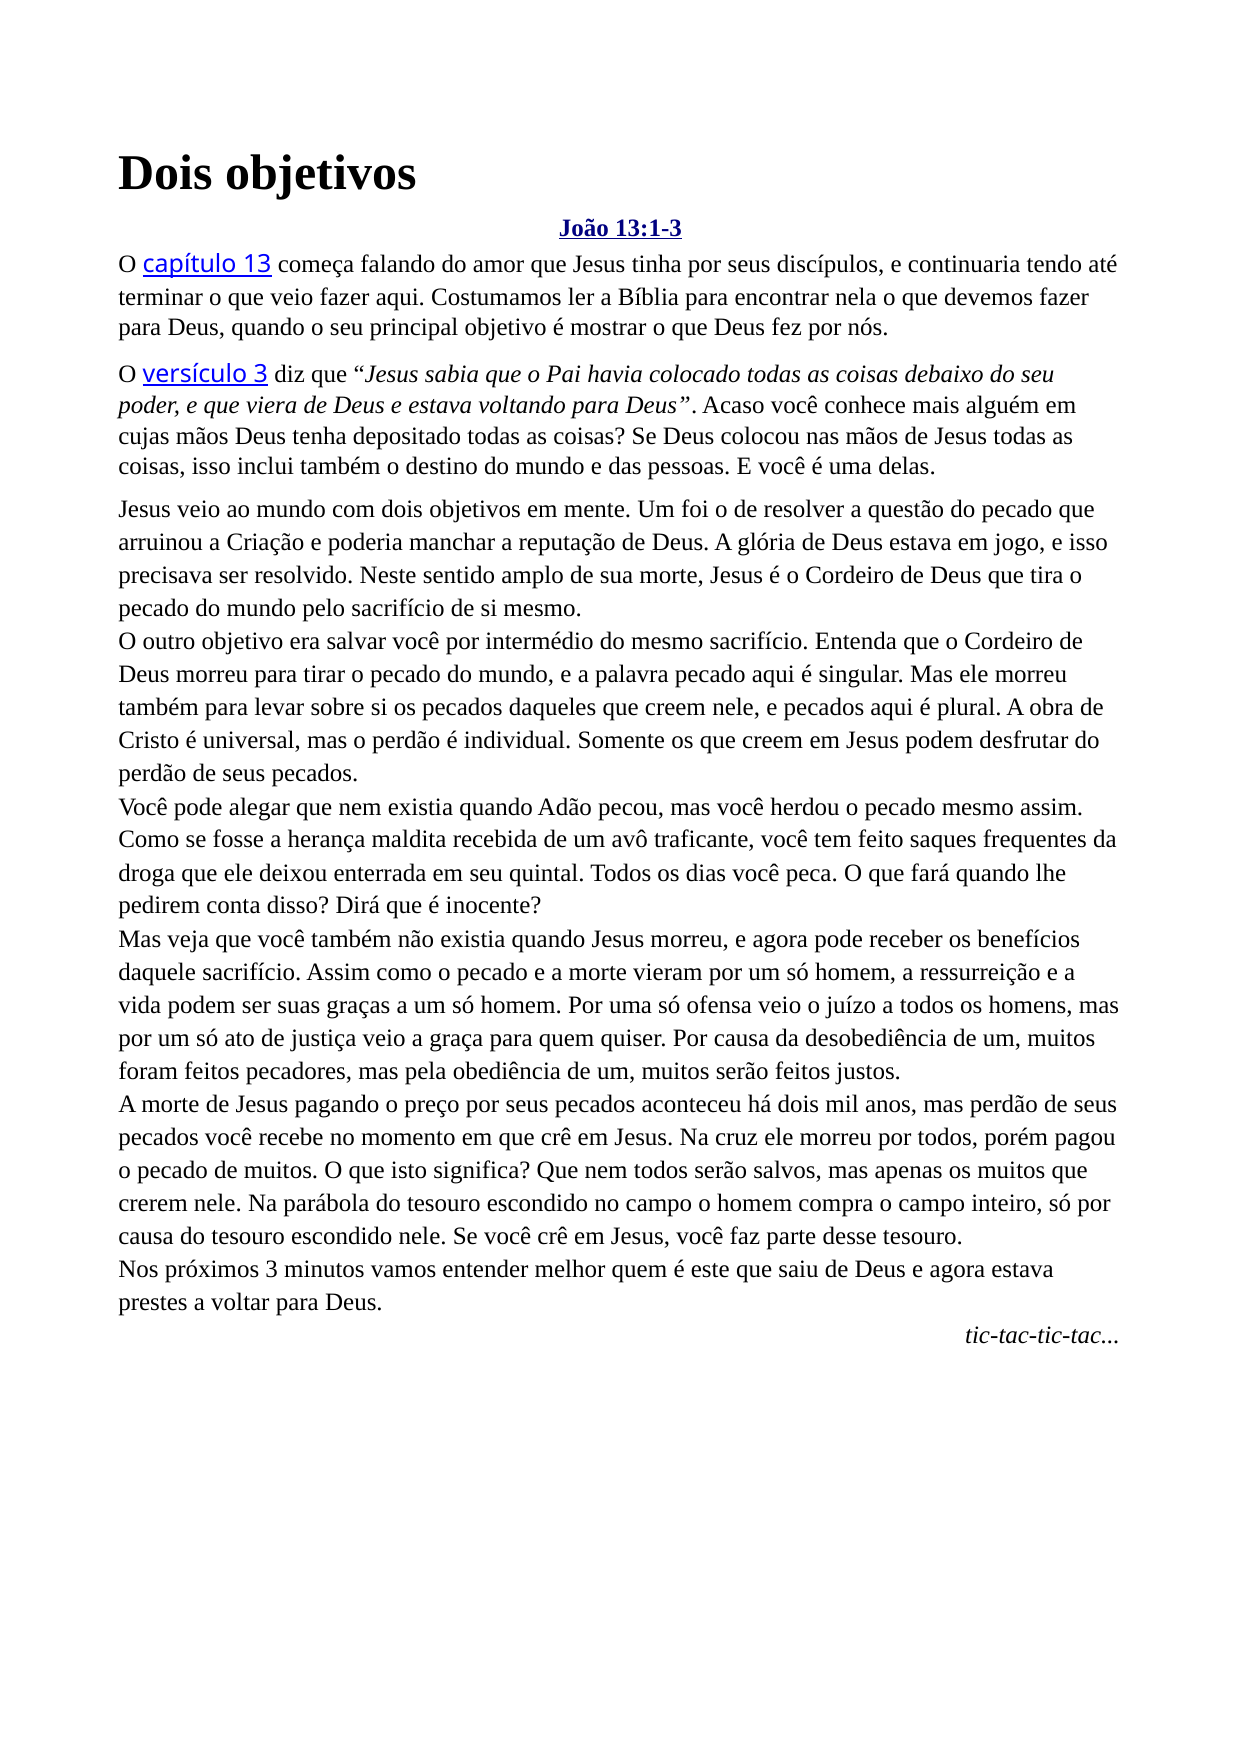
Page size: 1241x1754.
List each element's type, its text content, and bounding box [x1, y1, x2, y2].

text João 13:1-3 [118, 213, 1122, 242]
text A morte de Jesus pagando o preço por seus pecados aconteceu há dois mil anos, mas perdão de seus pecados você recebe no momento em que crê em Jesus. Na cruz ele morreu por todos, porém pagou o pecado de muitos. O que isto significa? Que nem todos serão salvos, mas apenas os muitos que crerem nele. Na parábola do tesouro escondido no campo o homem compra o campo inteiro, só por causa do tesouro escondido nele. Se você crê em Jesus, você faz parte desse tesouro. [118, 1089, 1122, 1249]
text Mas veja que você também não existia quando Jesus morreu, e agora pode receber os benefícios daquele sacrifício. Assim como o pecado e a morte vieram por um só homem, a ressurreição e a vida podem ser suas graças a um só homem. Por uma só ofensa veio o juízo a todos os homens, mas por um só ato de justiça veio a graça para quem quiser. Por causa da desobediência de um, muitos foram feitos pecadores, mas pela obediência de um, muitos serão feitos justos. [118, 924, 1122, 1084]
text tic-tac-tic-tac... [118, 1320, 1122, 1349]
text O capítulo 13 começa falando do amor que Jesus tinha por seus discípulos, e continuaria tendo até terminar o que veio fazer aqui. Costumamos ler a Bíblia para encontrar nela o que devemos fazer para Deus, quando o seu principal objetivo é mostrar o que Deus fez por nós. [118, 246, 1122, 340]
text Você pode alegar que nem existia quando Adão pecou, mas você herdou o pecado mesmo assim. Como se fosse a herança maldita recebida de um avô traficante, você tem feito saques frequentes da droga que ele deixou enterrada em seu quintal. Todos os dias você peca. O que fará quando lhe pedirem conta disso? Dirá que é inocente? [118, 792, 1122, 919]
text Jesus veio ao mundo com dois objetivos em mente. Um foi o de resolver a questão do pecado que arruinou a Criação e poderia manchar a reputação de Deus. A glória de Deus estava em jogo, e isso precisava ser resolvido. Neste sentido amplo de sua morte, Jesus é o Cordeiro de Deus que tira o pecado do mundo pelo sacrifício de si mesmo. [118, 494, 1122, 622]
text O versículo 3 diz que “Jesus sabia que o Pai havia colocado todas as coisas debaixo do seu poder, e que viera de Deus e estava voltando para Deus”. Acaso você conhece mais alguém em cujas mãos Deus tenha depositado todas as coisas? Se Deus colocou nas mãos de Jesus todas as coisas, isso inclui também o destino do mundo e das pessoas. E você é uma delas. [118, 355, 1122, 479]
text O outro objetivo era salvar você por intermédio do mesmo sacrifício. Entenda que o Cordeiro de Deus morreu para tirar o pecado do mundo, e a palavra pecado aqui é singular. Mas ele morreu também para levar sobre si os pecados daqueles que creem nele, e pecados aqui é plural. A obra de Cristo é universal, mas o perdão é individual. Somente os que creem em Jesus podem desfrutar do perdão de seus pecados. [118, 626, 1122, 787]
subtitle Dois objetivos [118, 143, 1122, 201]
text Nos próximos 3 minutos vamos entender melhor quem é este que saiu de Deus e agora estava prestes a voltar para Deus. [118, 1254, 1122, 1316]
